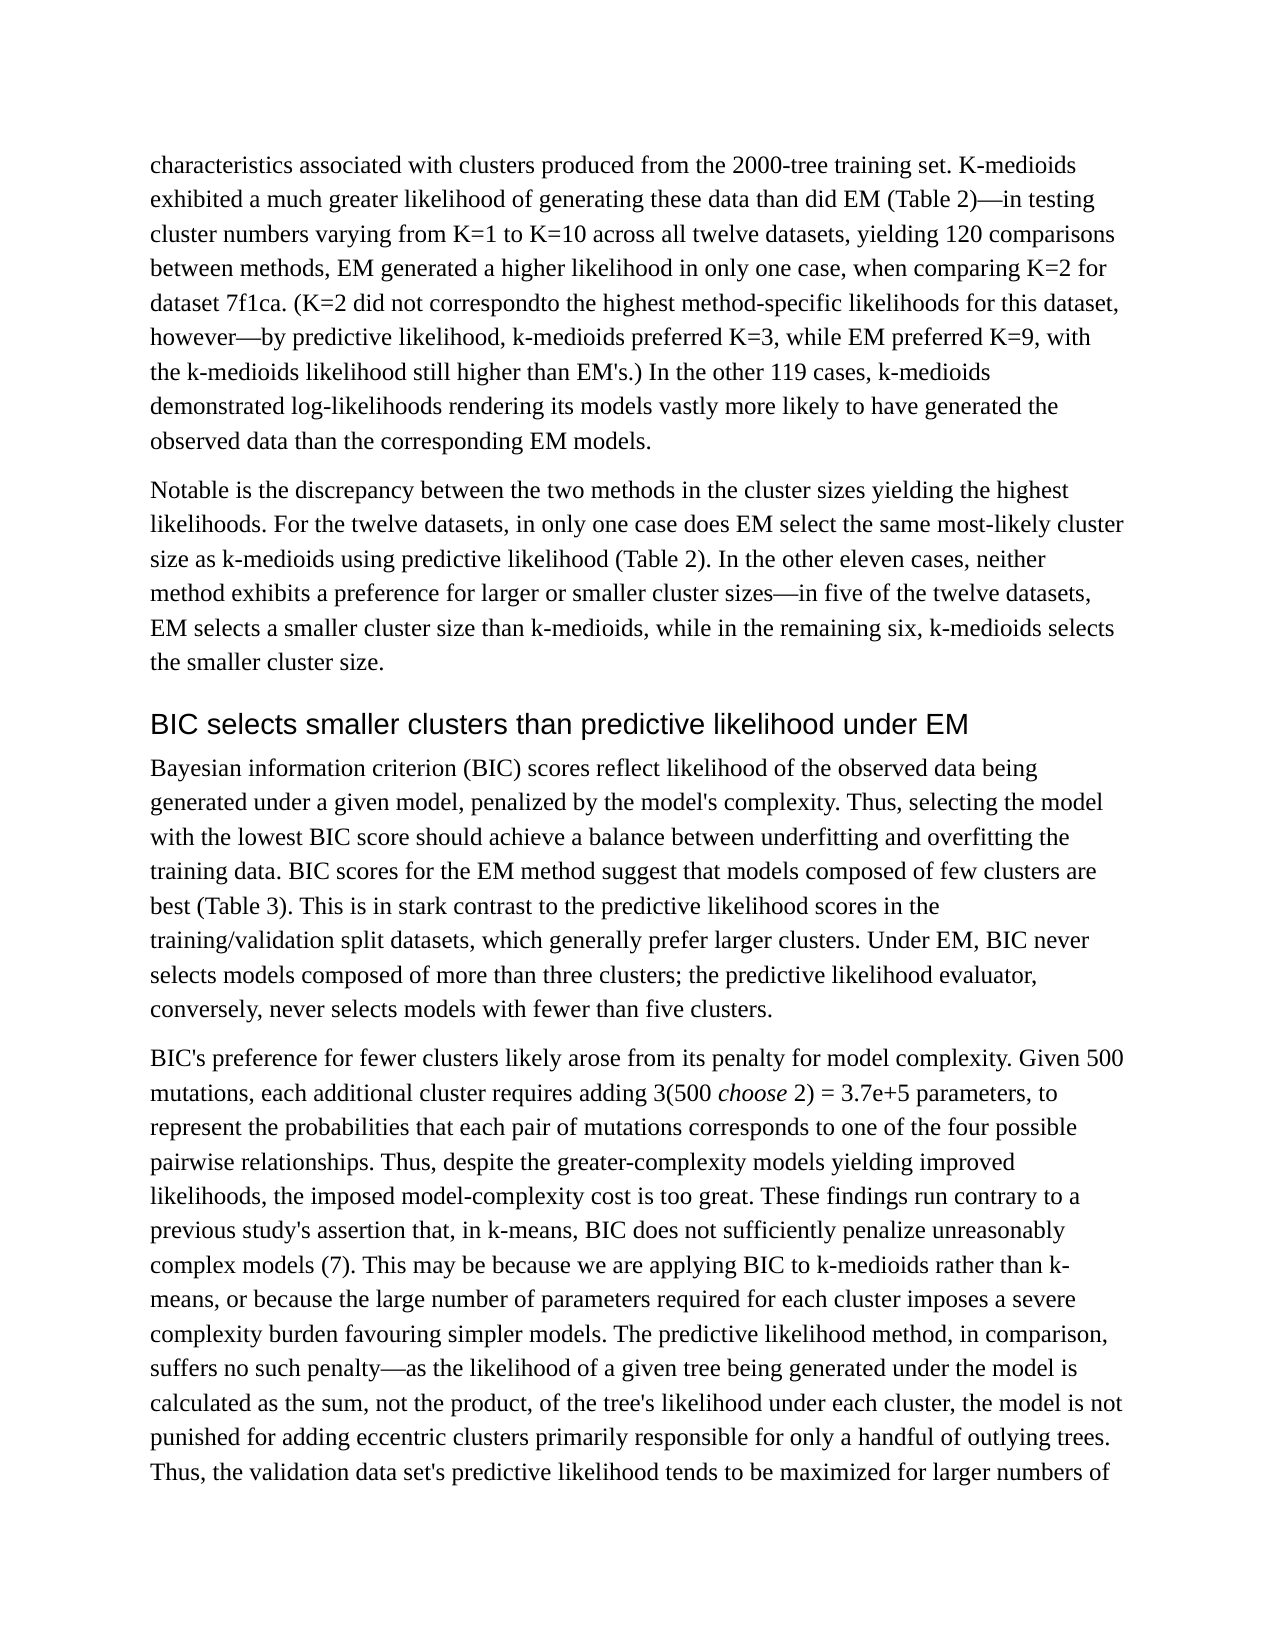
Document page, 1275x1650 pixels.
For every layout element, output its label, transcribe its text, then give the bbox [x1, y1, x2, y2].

text Bayesian information criterion (BIC) scores reflect likelihood of the observed data being generated under a given model, penalized by the model's complexity. Thus, selecting the model with the lowest BIC score should achieve a balance between underfitting and overfitting the training data. BIC scores for the EM method suggest that models composed of few clusters are best (Table 3). This is in stark contrast to the predictive likelihood scores in the training/validation split datasets, which generally prefer larger clusters. Under EM, BIC never selects models composed of more than three clusters; the predictive likelihood evaluator, conversely, never selects models with fewer than five clusters. [150, 753, 1125, 1023]
text Notable is the discrepancy between the two methods in the cluster sizes yielding the highest likelihoods. For the twelve datasets, in only one case does EM select the same most-likely cluster size as k-medioids using predictive likelihood (Table 2). In the other eleven cases, neither method exhibits a preference for larger or smaller cluster sizes—in five of the twelve datasets, EM selects a smaller cluster size than k-medioids, while in the remaining six, k-medioids selects the smaller cluster size. [150, 475, 1125, 676]
text characteristics associated with clusters produced from the 2000-tree training set. K-medioids exhibited a much greater likelihood of generating these data than did EM (Table 2)—in testing cluster numbers varying from K=1 to K=10 across all twelve datasets, yielding 120 comparisons between methods, EM generated a higher likelihood in only one case, when comparing K=2 for dataset 7f1ca. (K=2 did not correspondto the highest method-specific likelihoods for this dataset, however—by predictive likelihood, k-medioids preferred K=3, while EM preferred K=9, with the k-medioids likelihood still higher than EM's.) In the other 119 cases, k-medioids demonstrated log-likelihoods rendering its models vastly more likely to have generated the observed data than the corresponding EM models. [150, 150, 1125, 454]
text BIC's preference for fewer clusters likely arose from its penalty for model complexity. Given 500 mutations, each additional cluster requires adding 3(500 choose 2) = 3.7e+5 parameters, to represent the probabilities that each pair of mutations corresponds to one of the four possible pairwise relationships. Thus, despite the greater-complexity models yielding improved likelihoods, the imposed model-complexity cost is too great. These findings run contrary to a previous study's assertion that, in k-means, BIC does not sufficiently penalize unreasonably complex models (7). This may be because we are applying BIC to k-medioids rather than k-means, or because the large number of parameters required for each cluster imposes a severe complexity burden favouring simpler models. The predictive likelihood method, in comparison, suffers no such penalty—as the likelihood of a given tree being generated under the model is calculated as the sum, not the product, of the tree's likelihood under each cluster, the model is not punished for adding eccentric clusters primarily responsible for only a handful of outlying trees. Thus, the validation data set's predictive likelihood tends to be maximized for larger numbers of [150, 1043, 1125, 1486]
subtitle BIC selects smaller clusters than predictive likelihood under EM [150, 707, 1125, 740]
